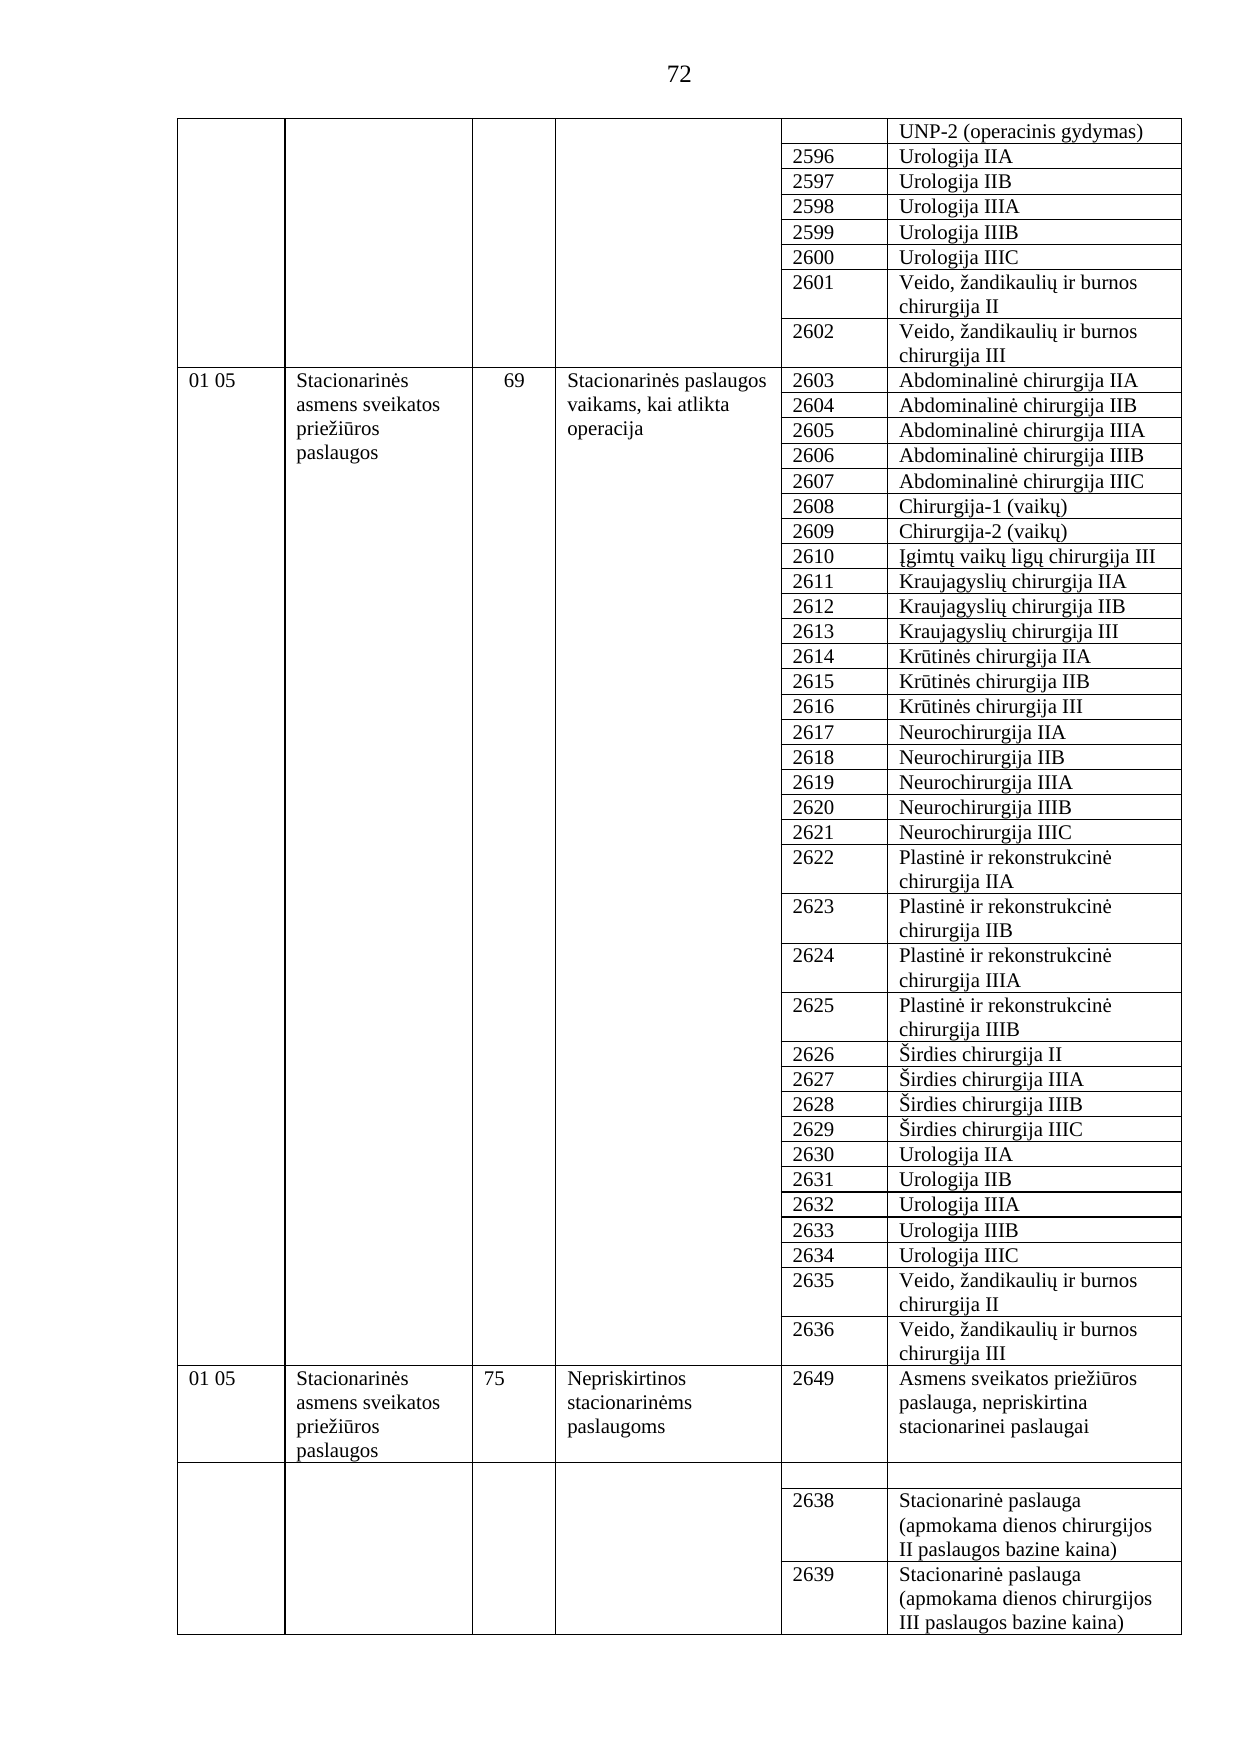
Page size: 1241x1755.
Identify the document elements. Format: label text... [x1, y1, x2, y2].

table_cell Veido, žandikaulių ir burnos chirurgija II [888, 270, 1181, 318]
table_cell 2630 [782, 1142, 887, 1166]
table_cell Nepriskirtinos stacionarinėms paslaugoms [556, 1366, 781, 1462]
table_cell Plastinė ir rekonstrukcinė chirurgija IIA [888, 845, 1181, 893]
table_cell [782, 119, 887, 143]
table_cell 2607 [782, 469, 887, 493]
table_cell 2608 [782, 494, 887, 518]
table_cell Abdominalinė chirurgija IIB [888, 393, 1181, 417]
table_cell 2629 [782, 1117, 887, 1141]
table_cell Abdominalinė chirurgija IIIA [888, 418, 1181, 442]
table_cell Veido, žandikaulių ir burnos chirurgija II [888, 1268, 1181, 1316]
table_cell [286, 1463, 472, 1634]
table_cell [556, 119, 781, 367]
table_cell 01 05 [178, 1366, 284, 1462]
table_cell Urologija IIA [888, 1142, 1181, 1166]
table_cell 2600 [782, 245, 887, 269]
table_cell [556, 1463, 781, 1634]
table_cell Asmens sveikatos priežiūros paslauga, nepriskirtina stacionarinei paslaugai [888, 1366, 1181, 1462]
table_cell [888, 1463, 1181, 1487]
table_cell 2606 [782, 444, 887, 467]
table_cell 2617 [782, 720, 887, 744]
table_cell 2610 [782, 544, 887, 568]
table_cell 2649 [782, 1366, 887, 1462]
table_cell [473, 1463, 555, 1634]
table_cell Veido, žandikaulių ir burnos chirurgija III [888, 319, 1181, 367]
table_cell Urologija IIIC [888, 1243, 1181, 1267]
table_cell Stacionarinė paslauga (apmokama dienos chirurgijos II paslaugos bazine kaina) [888, 1489, 1181, 1561]
table_cell Urologija IIIB [888, 1218, 1181, 1242]
table_cell 2619 [782, 770, 887, 794]
table_cell 2633 [782, 1218, 887, 1242]
table_cell [178, 119, 284, 367]
table_cell Stacionarinė paslauga (apmokama dienos chirurgijos III paslaugos bazine kaina) [888, 1562, 1181, 1634]
table_cell 2631 [782, 1167, 887, 1191]
table_cell 01 05 [178, 368, 284, 1365]
table_cell 2624 [782, 944, 887, 992]
table_cell 2618 [782, 745, 887, 769]
table_cell Širdies chirurgija II [888, 1042, 1181, 1066]
table_cell 2628 [782, 1092, 887, 1116]
table_cell 2627 [782, 1067, 887, 1091]
table_cell Neurochirurgija IIIB [888, 795, 1181, 819]
table_cell 2638 [782, 1489, 887, 1561]
table_cell [473, 119, 555, 367]
table_cell Abdominalinė chirurgija IIIB [888, 444, 1181, 467]
table_cell 2603 [782, 368, 887, 392]
table_cell Neurochirurgija IIIC [888, 820, 1181, 844]
table_cell 2639 [782, 1562, 887, 1634]
table_cell Veido, žandikaulių ir burnos chirurgija III [888, 1317, 1181, 1365]
table_cell Urologija IIIA [888, 1193, 1181, 1216]
table_cell Krūtinės chirurgija IIA [888, 644, 1181, 668]
table_cell Kraujagyslių chirurgija IIB [888, 594, 1181, 618]
table_cell 75 [473, 1366, 555, 1462]
table_cell Abdominalinė chirurgija IIA [888, 368, 1181, 392]
table_cell 2609 [782, 519, 887, 543]
table_cell Neurochirurgija IIA [888, 720, 1181, 744]
table_cell 69 [473, 368, 555, 1365]
table_cell 2632 [782, 1193, 887, 1216]
table_cell 2613 [782, 619, 887, 643]
table_cell 2614 [782, 644, 887, 668]
table_cell [286, 119, 472, 367]
table_cell Širdies chirurgija IIIC [888, 1117, 1181, 1141]
table_cell 2611 [782, 569, 887, 593]
table_cell 2604 [782, 393, 887, 417]
table_cell Urologija IIB [888, 169, 1181, 193]
table_cell Urologija IIA [888, 144, 1181, 168]
table_cell 2620 [782, 795, 887, 819]
table_cell Urologija IIIB [888, 220, 1181, 244]
table_cell 2616 [782, 695, 887, 718]
table_cell 2623 [782, 894, 887, 942]
table_cell Širdies chirurgija IIIB [888, 1092, 1181, 1116]
table_cell 2622 [782, 845, 887, 893]
table_cell 2597 [782, 169, 887, 193]
table_cell Krūtinės chirurgija IIB [888, 669, 1181, 693]
table_cell 2605 [782, 418, 887, 442]
table_cell Širdies chirurgija IIIA [888, 1067, 1181, 1091]
table_cell 2602 [782, 319, 887, 367]
table_cell 2615 [782, 669, 887, 693]
table_cell 2634 [782, 1243, 887, 1267]
table_cell Stacionarinės asmens sveikatos priežiūros paslaugos [286, 1366, 472, 1462]
table_cell 2612 [782, 594, 887, 618]
table_cell Neurochirurgija IIB [888, 745, 1181, 769]
table_cell Plastinė ir rekonstrukcinė chirurgija IIIB [888, 993, 1181, 1041]
table_cell 2625 [782, 993, 887, 1041]
table_cell Kraujagyslių chirurgija IIA [888, 569, 1181, 593]
table_cell Plastinė ir rekonstrukcinė chirurgija IIB [888, 894, 1181, 942]
table_cell 2626 [782, 1042, 887, 1066]
table_cell Neurochirurgija IIIA [888, 770, 1181, 794]
table_cell Chirurgija-2 (vaikų) [888, 519, 1181, 543]
table_cell 2599 [782, 220, 887, 244]
table_cell 2596 [782, 144, 887, 168]
table_cell Chirurgija-1 (vaikų) [888, 494, 1181, 518]
table_cell Įgimtų vaikų ligų chirurgija III [888, 544, 1181, 568]
table_cell 2598 [782, 195, 887, 218]
table_cell 2636 [782, 1317, 887, 1365]
table_cell [782, 1463, 887, 1487]
table_cell Urologija IIIA [888, 195, 1181, 218]
table_cell Abdominalinė chirurgija IIIC [888, 469, 1181, 493]
table_cell 2621 [782, 820, 887, 844]
table_cell Stacionarinės paslaugos vaikams, kai atlikta operacija [556, 368, 781, 1365]
table_cell Stacionarinės asmens sveikatos priežiūros paslaugos [286, 368, 472, 1365]
table_cell 2635 [782, 1268, 887, 1316]
table_cell Krūtinės chirurgija III [888, 695, 1181, 718]
table_cell Urologija IIIC [888, 245, 1181, 269]
table_cell [178, 1463, 284, 1634]
table_cell Kraujagyslių chirurgija III [888, 619, 1181, 643]
table_cell UNP-2 (operacinis gydymas) [888, 119, 1181, 143]
table_cell Urologija IIB [888, 1167, 1181, 1191]
table_cell Plastinė ir rekonstrukcinė chirurgija IIIA [888, 944, 1181, 992]
table_cell 2601 [782, 270, 887, 318]
